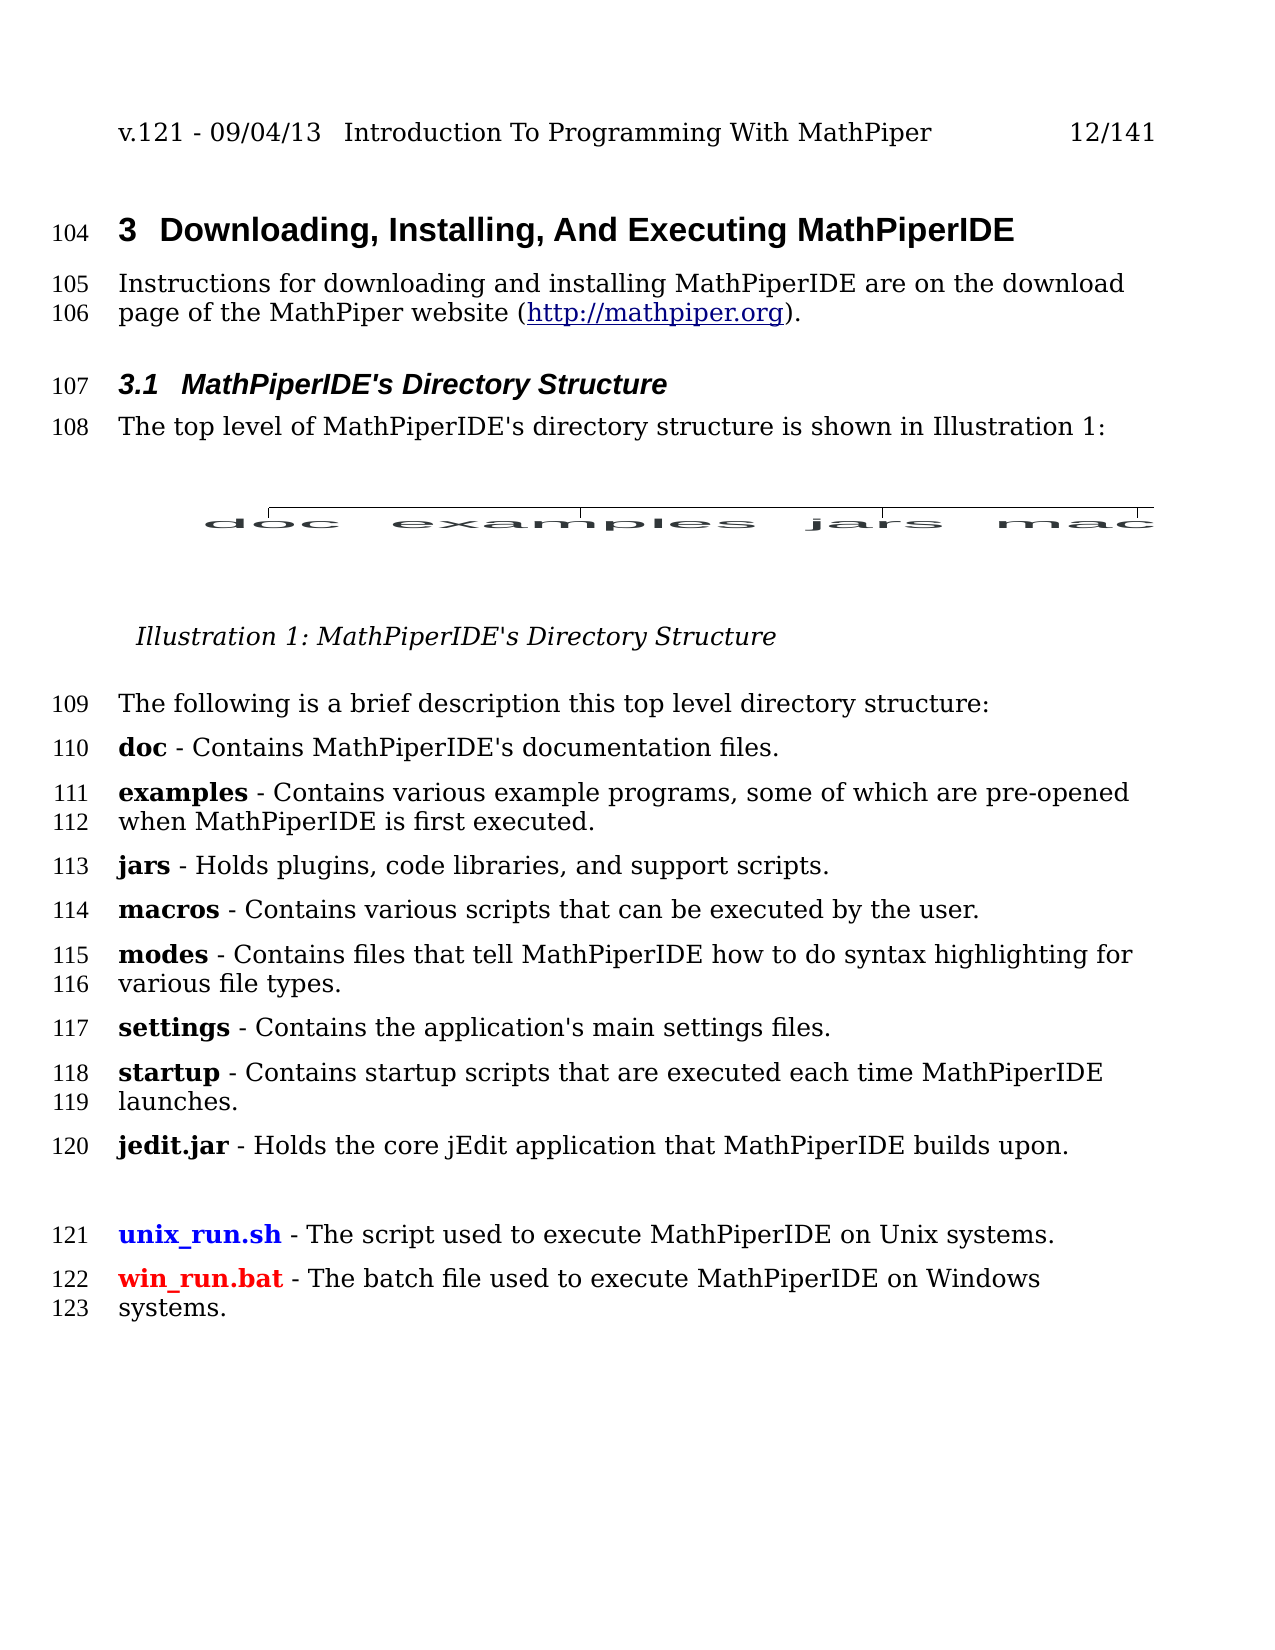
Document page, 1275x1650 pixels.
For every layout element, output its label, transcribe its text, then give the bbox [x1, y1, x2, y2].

text The following is a brief description this top level directory structure: [118, 689, 1157, 718]
text startup - Contains startup scripts that are executed each time MathPiperIDE launches. [118, 1058, 1157, 1116]
text macros - Contains various scripts that can be executed by the user. [118, 895, 1157, 925]
text The top level of MathPiperIDE's directory structure is shown in Illustration 1: [118, 412, 1157, 441]
text doc - Contains MathPiperIDE's documentation files. [118, 733, 1157, 762]
text Instructions for downloading and installing MathPiperIDE are on the download page of the MathPiper website (http://mathpiper.org). [118, 269, 1157, 328]
subtitle MathPiperIDE's Directory Structure [118, 367, 1157, 400]
text win_run.bat - The batch file used to execute MathPiperIDE on Windows systems. [118, 1264, 1157, 1323]
text jedit.jar - Holds the core jEdit application that MathPiperIDE builds upon. [118, 1131, 1157, 1161]
text unix_run.sh - The script used to execute MathPiperIDE on Unix systems. [118, 1220, 1157, 1249]
text Illustration 1: MathPiperIDE's Directory Structure [136, 468, 1153, 651]
text modes - Contains files that tell MathPiperIDE how to do syntax highlighting for various file types. [118, 940, 1157, 998]
text jars - Holds plugins, code libraries, and support scripts. [118, 851, 1157, 880]
subtitle Downloading, Installing, And Executing MathPiperIDE [118, 210, 1157, 248]
text settings - Contains the application's main settings files. [118, 1013, 1157, 1043]
text examples - Contains various example programs, some of which are pre-opened when MathPiperIDE is first executed. [118, 777, 1157, 836]
